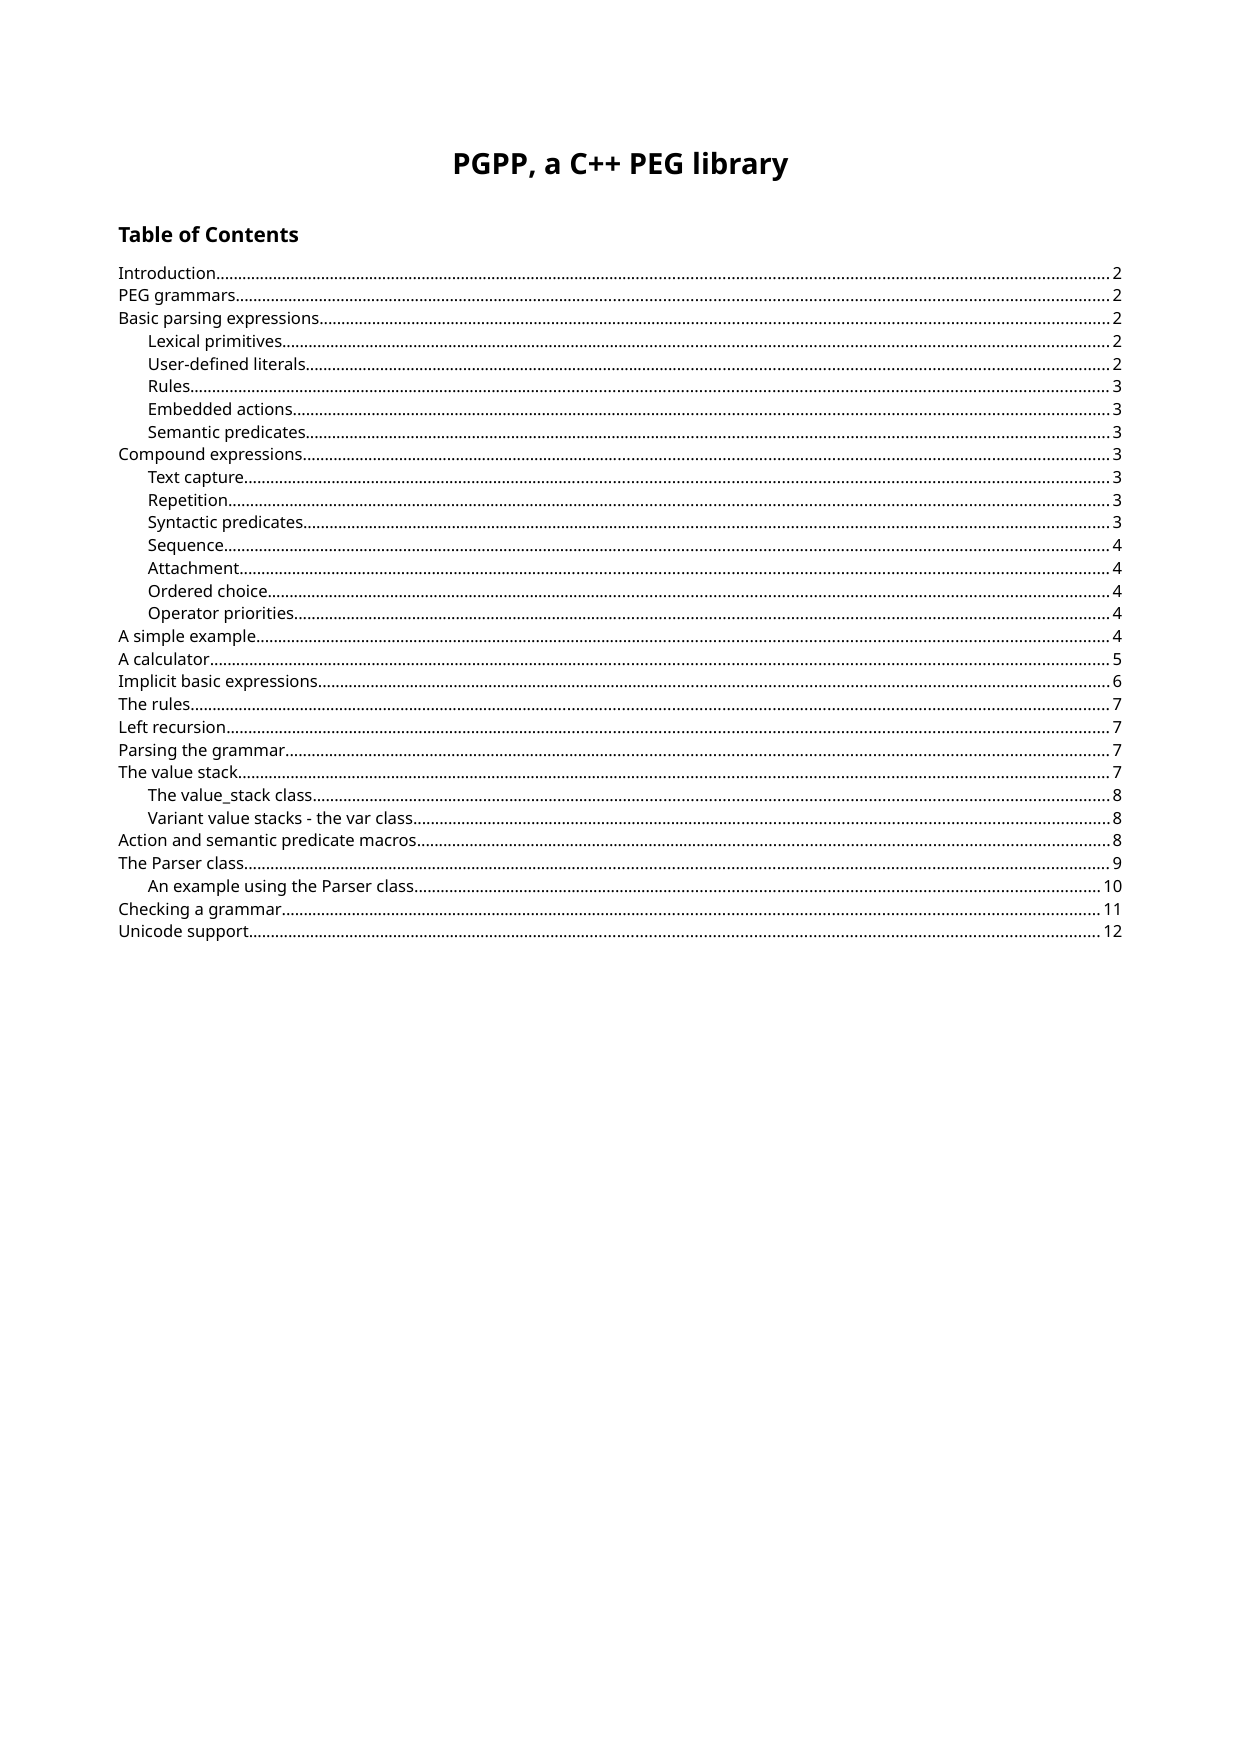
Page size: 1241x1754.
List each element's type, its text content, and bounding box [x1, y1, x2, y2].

text Rules 3 [148, 375, 1122, 397]
text Checking a grammar 11 [118, 897, 1122, 920]
text Action and semantic predicate macros 8 [118, 829, 1122, 852]
title PGPP, a C++ PEG library [118, 143, 1122, 183]
text Variant value stacks - the var class 8 [148, 806, 1122, 829]
text The rules 7 [118, 693, 1122, 715]
text Embedded actions 3 [148, 397, 1122, 420]
text Sequence 4 [148, 534, 1122, 556]
text PEG grammars 2 [118, 284, 1122, 307]
text Ordered choice 4 [148, 579, 1122, 602]
text The Parser class 9 [118, 852, 1122, 874]
text Basic parsing expressions 2 [118, 307, 1122, 329]
text Attachment 4 [148, 556, 1122, 579]
subtitle Table of Contents [118, 220, 1122, 249]
text Semantic predicates 3 [148, 420, 1122, 443]
text Repetition 3 [148, 488, 1122, 511]
text Syntactic predicates 3 [148, 511, 1122, 534]
text Unicode support 12 [118, 920, 1122, 942]
text Implicit basic expressions 6 [118, 670, 1122, 693]
text Operator priorities 4 [148, 602, 1122, 624]
text User-defined literals 2 [148, 352, 1122, 375]
text Lexical primitives 2 [148, 329, 1122, 352]
text Text capture 3 [148, 466, 1122, 488]
text Introduction 2 [118, 261, 1122, 284]
text The value_stack class 8 [148, 783, 1122, 806]
text A simple example 4 [118, 624, 1122, 647]
text An example using the Parser class 10 [148, 874, 1122, 897]
text Left recursion 7 [118, 715, 1122, 738]
text The value stack 7 [118, 761, 1122, 783]
text A calculator 5 [118, 647, 1122, 670]
text Compound expressions 3 [118, 443, 1122, 466]
text Parsing the grammar 7 [118, 738, 1122, 761]
